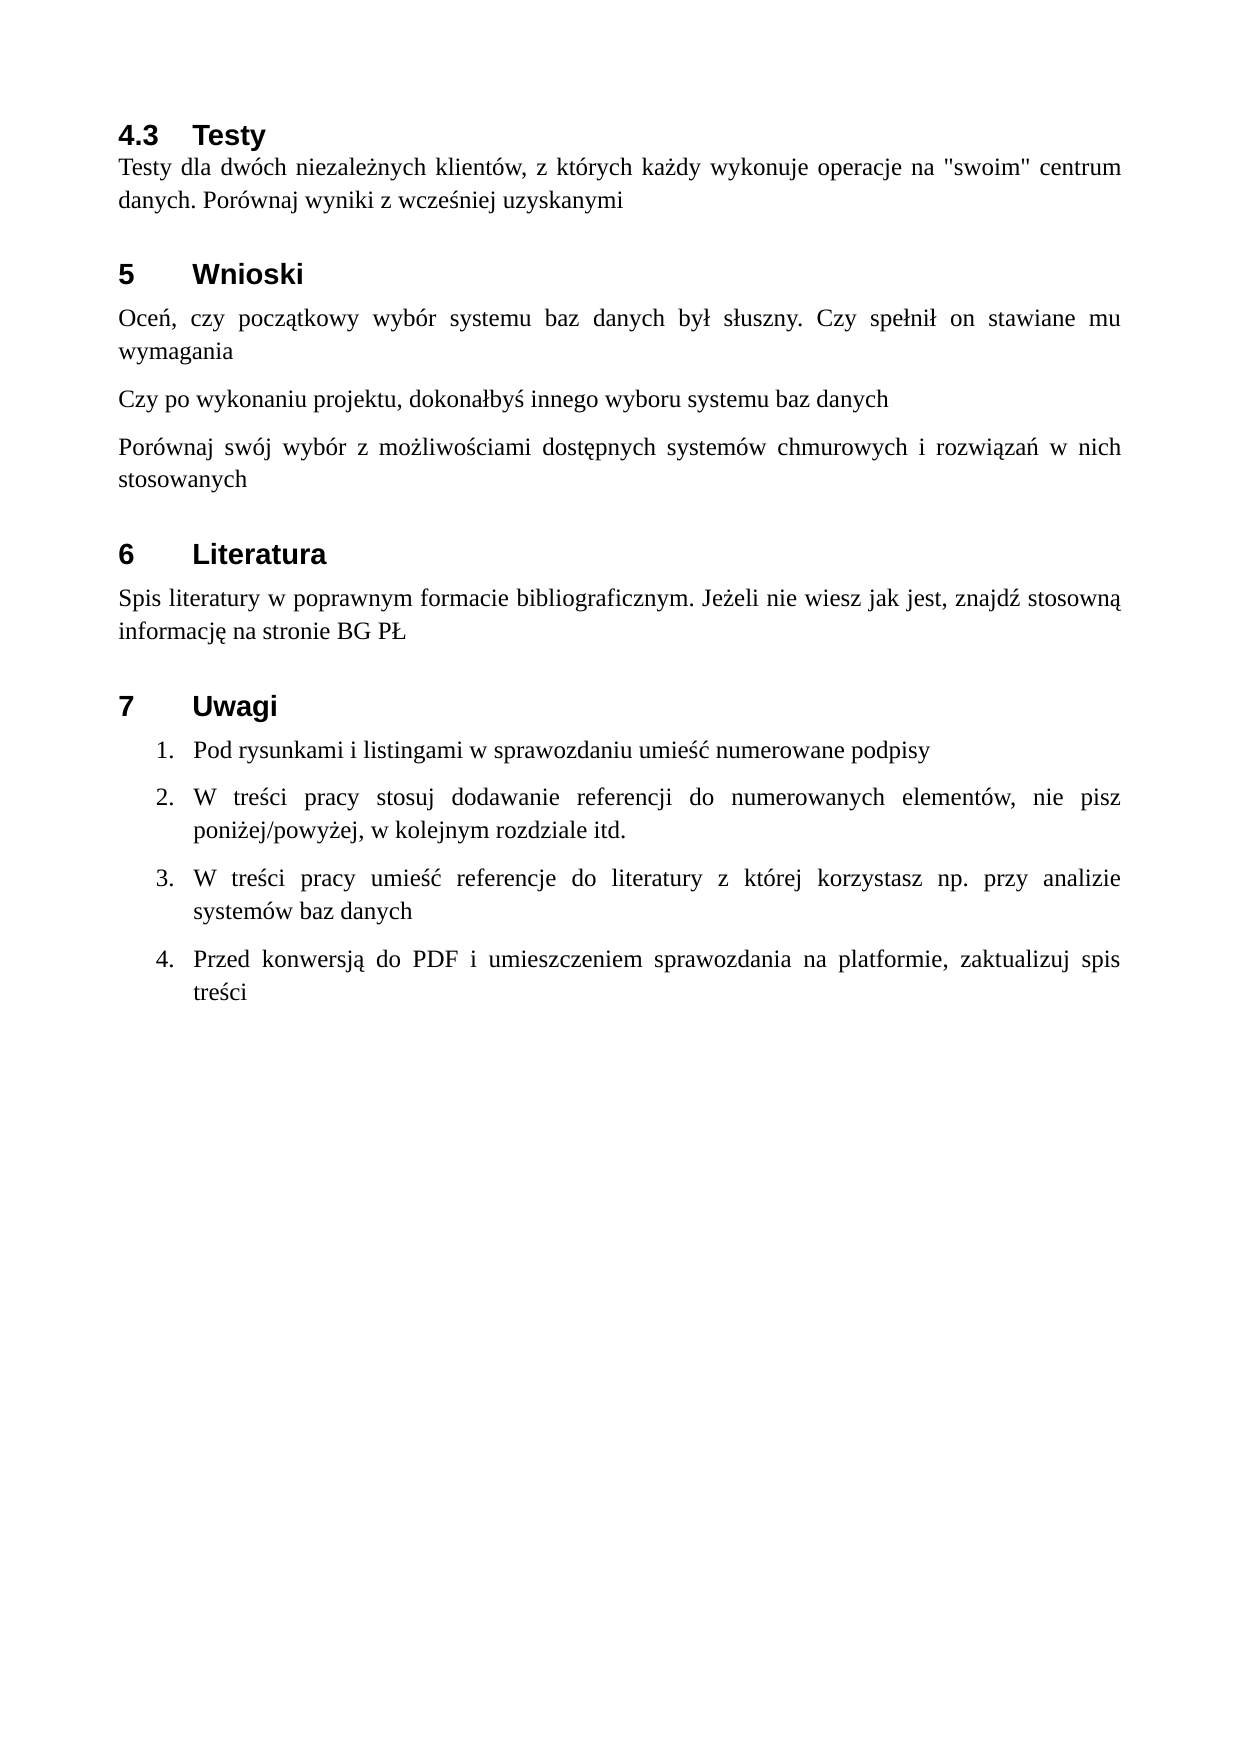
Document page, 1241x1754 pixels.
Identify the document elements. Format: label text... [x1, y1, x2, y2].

text Czy po wykonaniu projektu, dokonałbyś innego wyboru systemu baz danych [118, 384, 1122, 413]
subtitle Testy [118, 118, 1122, 152]
text Spis literatury w poprawnym formacie bibliograficznym. Jeżeli nie wiesz jak jest, znajdź stosowną informację na stronie BG PŁ [118, 583, 1122, 645]
subtitle Literatura [118, 537, 1122, 571]
list Pod rysunkami i listingami w sprawozdaniu umieść numerowane podpisy [156, 735, 1122, 764]
text Oceń, czy początkowy wybór systemu baz danych był słuszny. Czy spełnił on stawiane mu wymagania [118, 303, 1122, 365]
subtitle Uwagi [118, 689, 1122, 722]
list W treści pracy umieść referencje do literatury z której korzystasz np. przy analizie systemów baz danych [156, 863, 1122, 925]
text Porównaj swój wybór z możliwościami dostępnych systemów chmurowych i rozwiązań w nich stosowanych [118, 432, 1122, 493]
list Przed konwersją do PDF i umieszczeniem sprawozdania na platformie, zaktualizuj spis treści [156, 944, 1122, 1006]
list W treści pracy stosuj dodawanie referencji do numerowanych elementów, nie pisz poniżej/powyżej, w kolejnym rozdziale itd. [156, 782, 1122, 844]
subtitle Wnioski [118, 257, 1122, 291]
text Testy dla dwóch niezależnych klientów, z których każdy wykonuje operacje na "swoim" centrum danych. Porównaj wyniki z wcześniej uzyskanymi [118, 152, 1122, 213]
